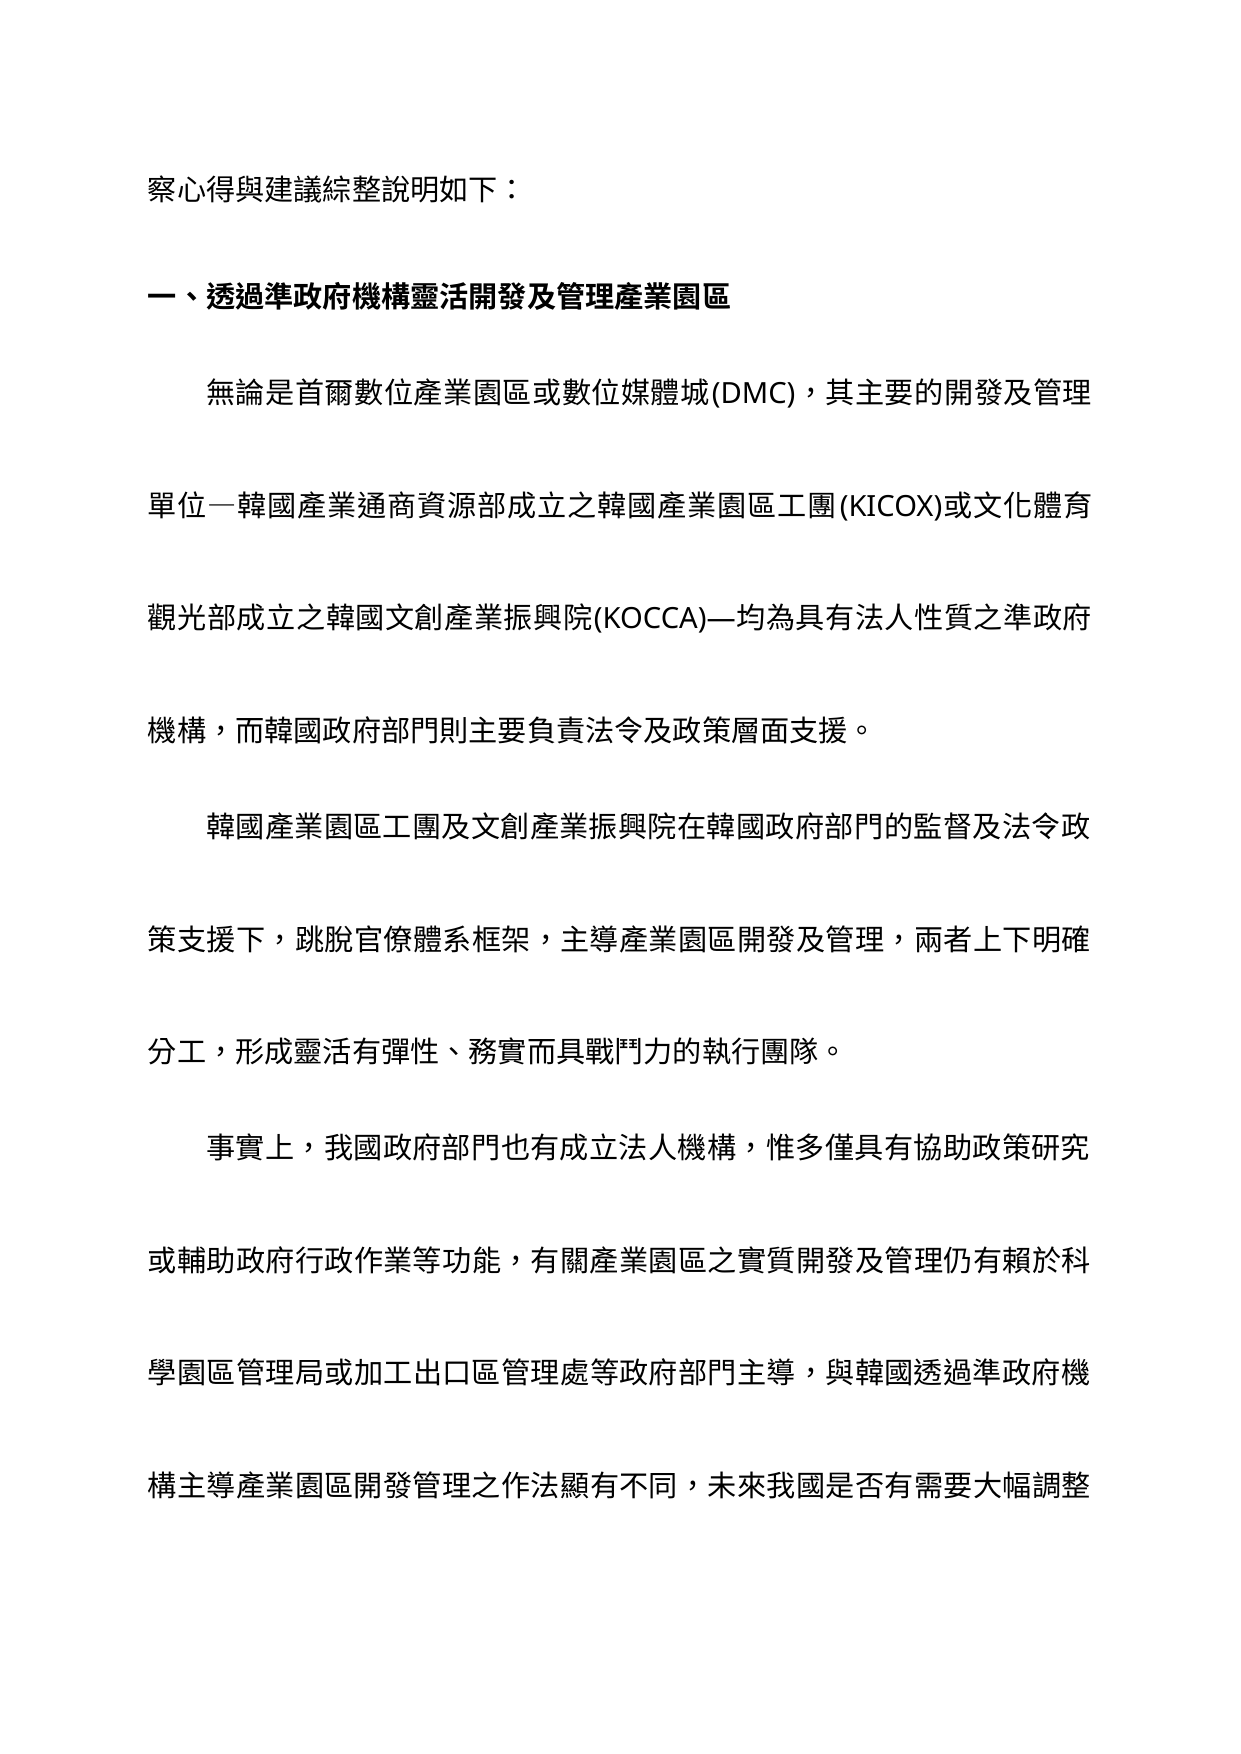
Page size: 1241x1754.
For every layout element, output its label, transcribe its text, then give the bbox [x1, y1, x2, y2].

text 韓國產業園區工團及文創產業振興院在韓國政府部門的監督及法令政策支援下，跳脫官僚體系框架，主導產業園區開發及管理，兩者上下明確分工，形成靈活有彈性、務實而具戰鬥力的執行團隊。 [148, 787, 1092, 1087]
text 事實上，我國政府部門也有成立法人機構，惟多僅具有協助政策研究或輔助政府行政作業等功能，有關產業園區之實質開發及管理仍有賴於科學園區管理局或加工出口區管理處等政府部門主導，與韓國透過準政府機構主導產業園區開發管理之作法顯有不同，未來我國是否有需要大幅調整 [148, 1108, 1092, 1521]
text 無論是首爾數位產業園區或數位媒體城(DMC)，其主要的開發及管理單位—韓國產業通商資源部成立之韓國產業園區工團(KICOX)或文化體育觀光部成立之韓國文創產業振興院(KOCCA)—均為具有法人性質之準政府機構，而韓國政府部門則主要負責法令及政策層面支援。 [148, 353, 1092, 766]
text 一、透過準政府機構靈活開發及管理產業園區 [148, 257, 1092, 332]
text 察心得與建議綜整說明如下： [148, 150, 1092, 225]
